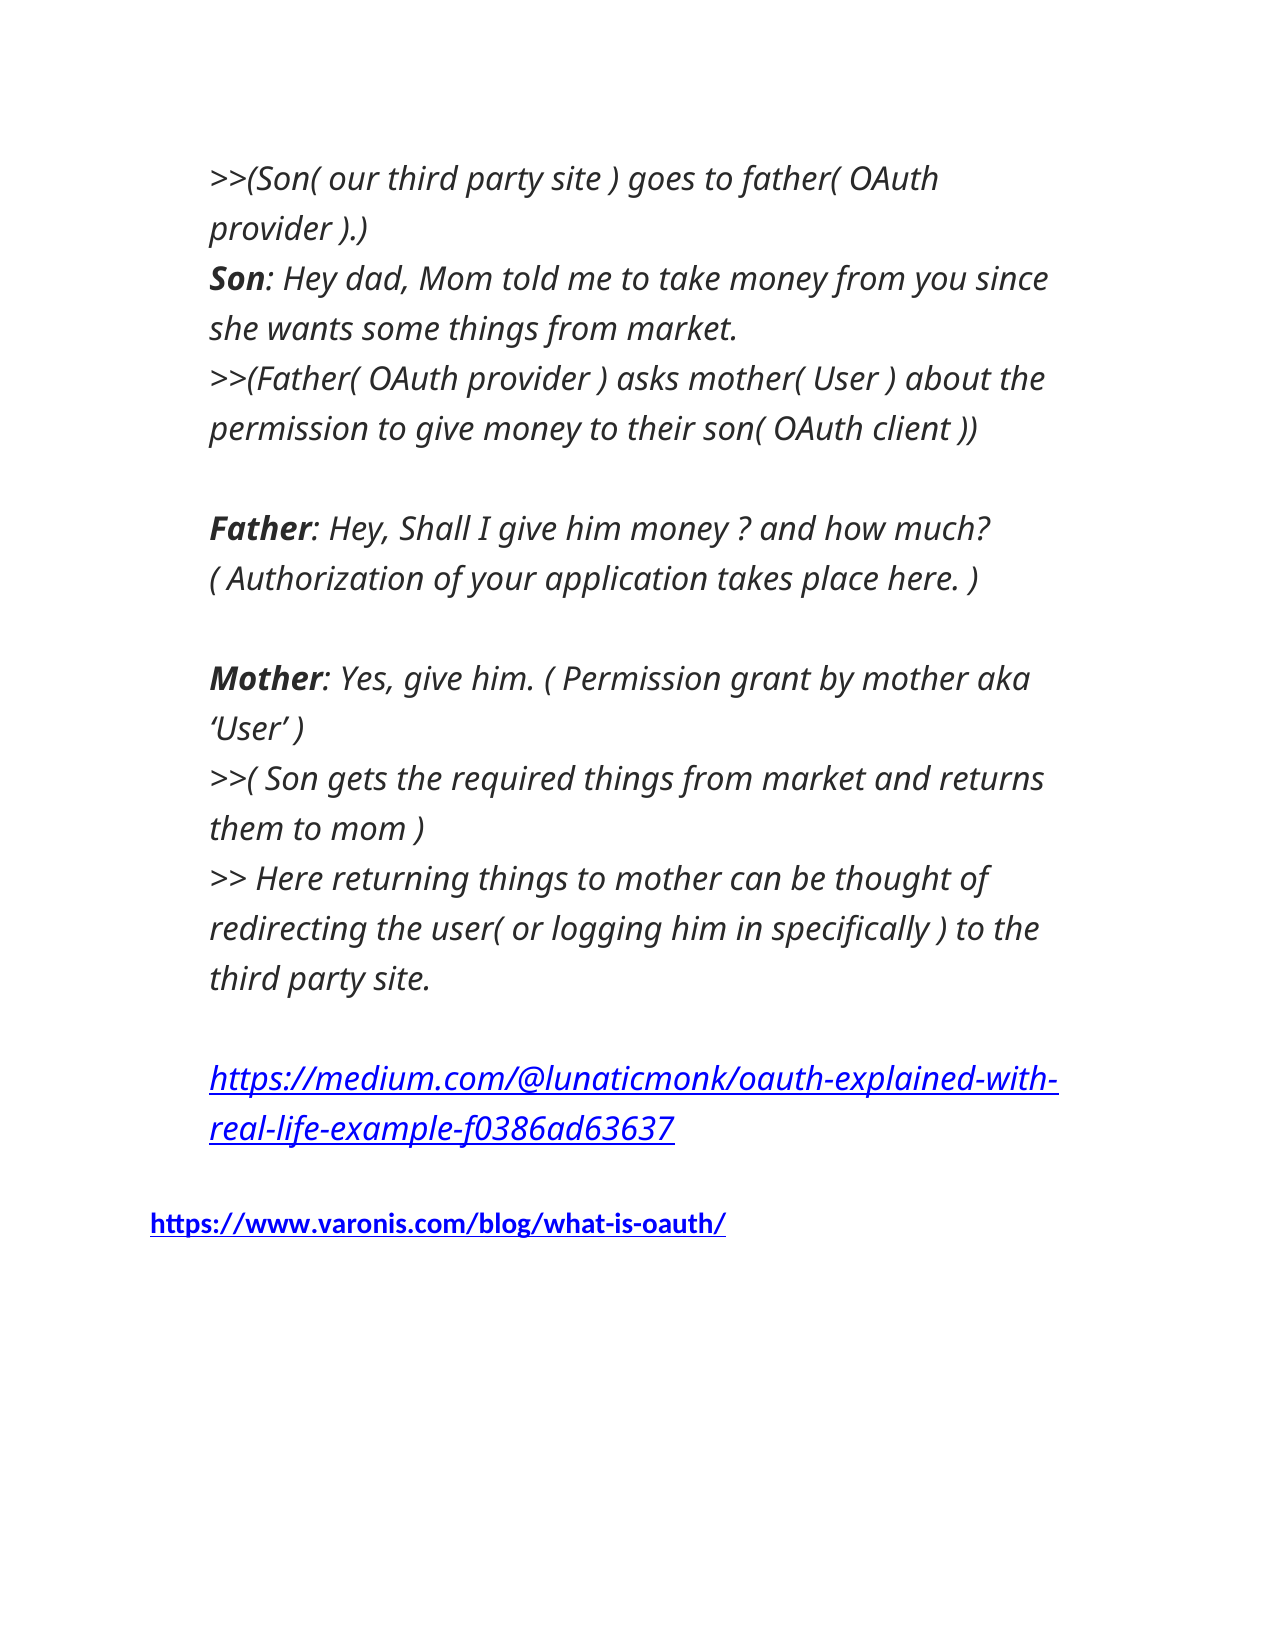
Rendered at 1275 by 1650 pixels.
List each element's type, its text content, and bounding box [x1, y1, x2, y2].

text Father: Hey, Shall I give him money ? and how much? ( Authorization of your application takes place here. ) [209, 500, 1066, 600]
text >>(Son( our third party site ) goes to father( OAuth provider ).) [209, 150, 1066, 250]
text Son: Hey dad, Mom told me to take money from you since she wants some things from market. [209, 250, 1066, 350]
text Mother: Yes, give him. ( Permission grant by mother aka ‘User’ ) [209, 650, 1066, 750]
text https://medium.com/@lunaticmonk/oauth-explained-with-real-life-example-f0386ad63637 [209, 1050, 1066, 1150]
text https://www.varonis.com/blog/what-is-oauth/ [150, 1205, 1125, 1241]
text >> Here returning things to mother can be thought of redirecting the user( or logging him in specifically ) to the third party site. [209, 850, 1066, 1000]
text >>( Son gets the required things from market and returns them to mom ) [209, 750, 1066, 850]
text >>(Father( OAuth provider ) asks mother( User ) about the permission to give money to their son( OAuth client )) [209, 350, 1066, 450]
